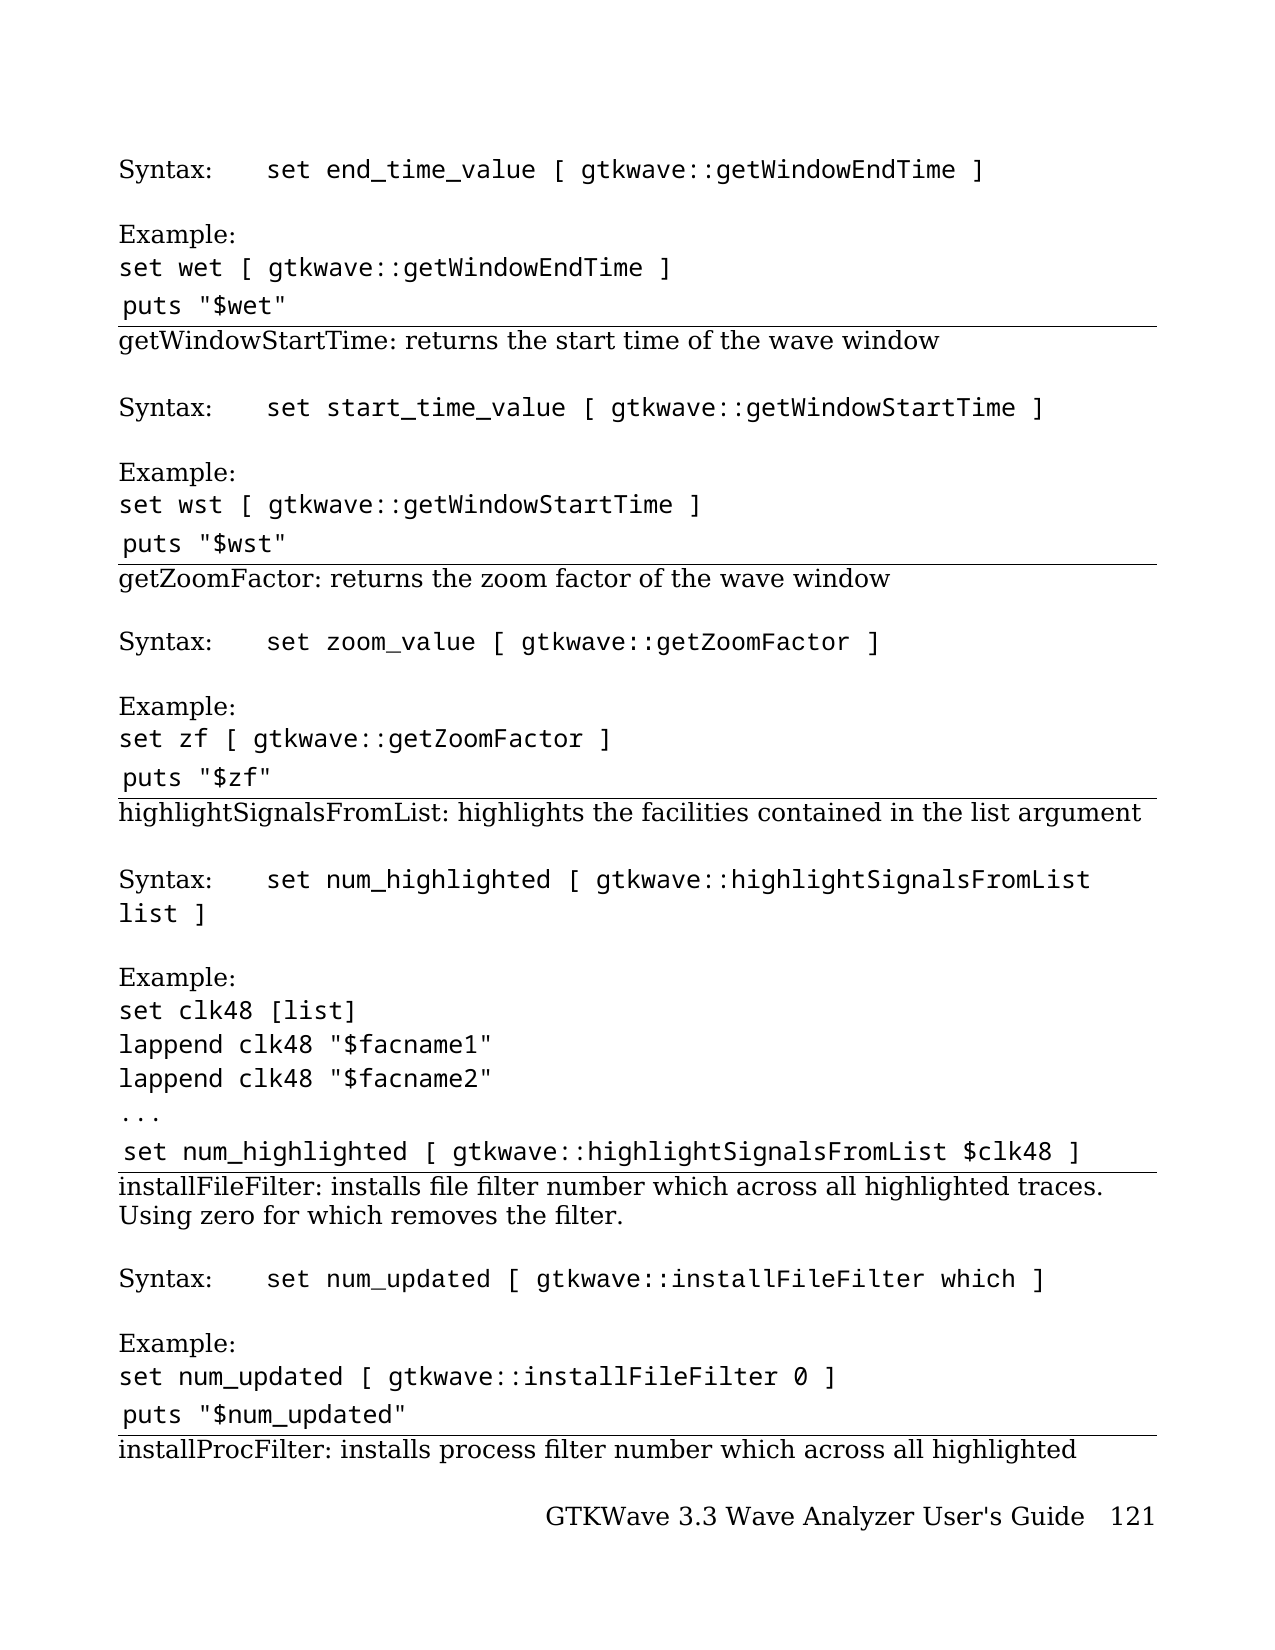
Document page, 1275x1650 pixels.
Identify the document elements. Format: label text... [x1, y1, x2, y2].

text puts "$wet" [118, 283, 1157, 326]
text set zf [ gtkwave::getZoomFactor ] [118, 721, 1157, 755]
text Syntax: set zoom_value [ gtkwave::getZoomFactor ] [118, 627, 1157, 658]
text Example: [118, 220, 1157, 249]
text Example: [118, 692, 1157, 721]
text Example: [118, 1329, 1157, 1358]
text Syntax: set end_time_value [ gtkwave::getWindowEndTime ] [118, 152, 1157, 186]
text Example: [118, 963, 1157, 993]
text lappend clk48 "$facname1" [118, 1027, 1157, 1061]
text getZoomFactor: returns the zoom factor of the wave window [118, 565, 1157, 593]
text installFileFilter: installs file filter number which across all highlighted traces. Using zero for which removes the filter. [118, 1173, 1157, 1230]
text set wet [ gtkwave::getWindowEndTime ] [118, 249, 1157, 283]
text getWindowStartTime: returns the start time of the wave window [118, 327, 1157, 356]
text Example: [118, 458, 1157, 487]
text lappend clk48 "$facname2" [118, 1061, 1157, 1095]
text set wst [ gtkwave::getWindowStartTime ] [118, 487, 1157, 521]
text set num_highlighted [ gtkwave::highlightSignalsFromList $clk48 ] [118, 1129, 1157, 1172]
text installProcFilter: installs process filter number which across all highlighted [118, 1436, 1157, 1464]
text Syntax: set num_updated [ gtkwave::installFileFilter which ] [118, 1264, 1157, 1295]
text set clk48 [list] [118, 993, 1157, 1027]
text puts "$wst" [118, 521, 1157, 564]
text Syntax: set start_time_value [ gtkwave::getWindowStartTime ] [118, 390, 1157, 424]
text puts "$num_updated" [118, 1392, 1157, 1435]
text highlightSignalsFromList: highlights the facilities contained in the list argument [118, 799, 1157, 827]
text puts "$zf" [118, 755, 1157, 798]
text set num_updated [ gtkwave::installFileFilter 0 ] [118, 1358, 1157, 1392]
text Syntax: set num_highlighted [ gtkwave::highlightSignalsFromList list ] [118, 861, 1157, 929]
text ... [118, 1095, 1157, 1129]
